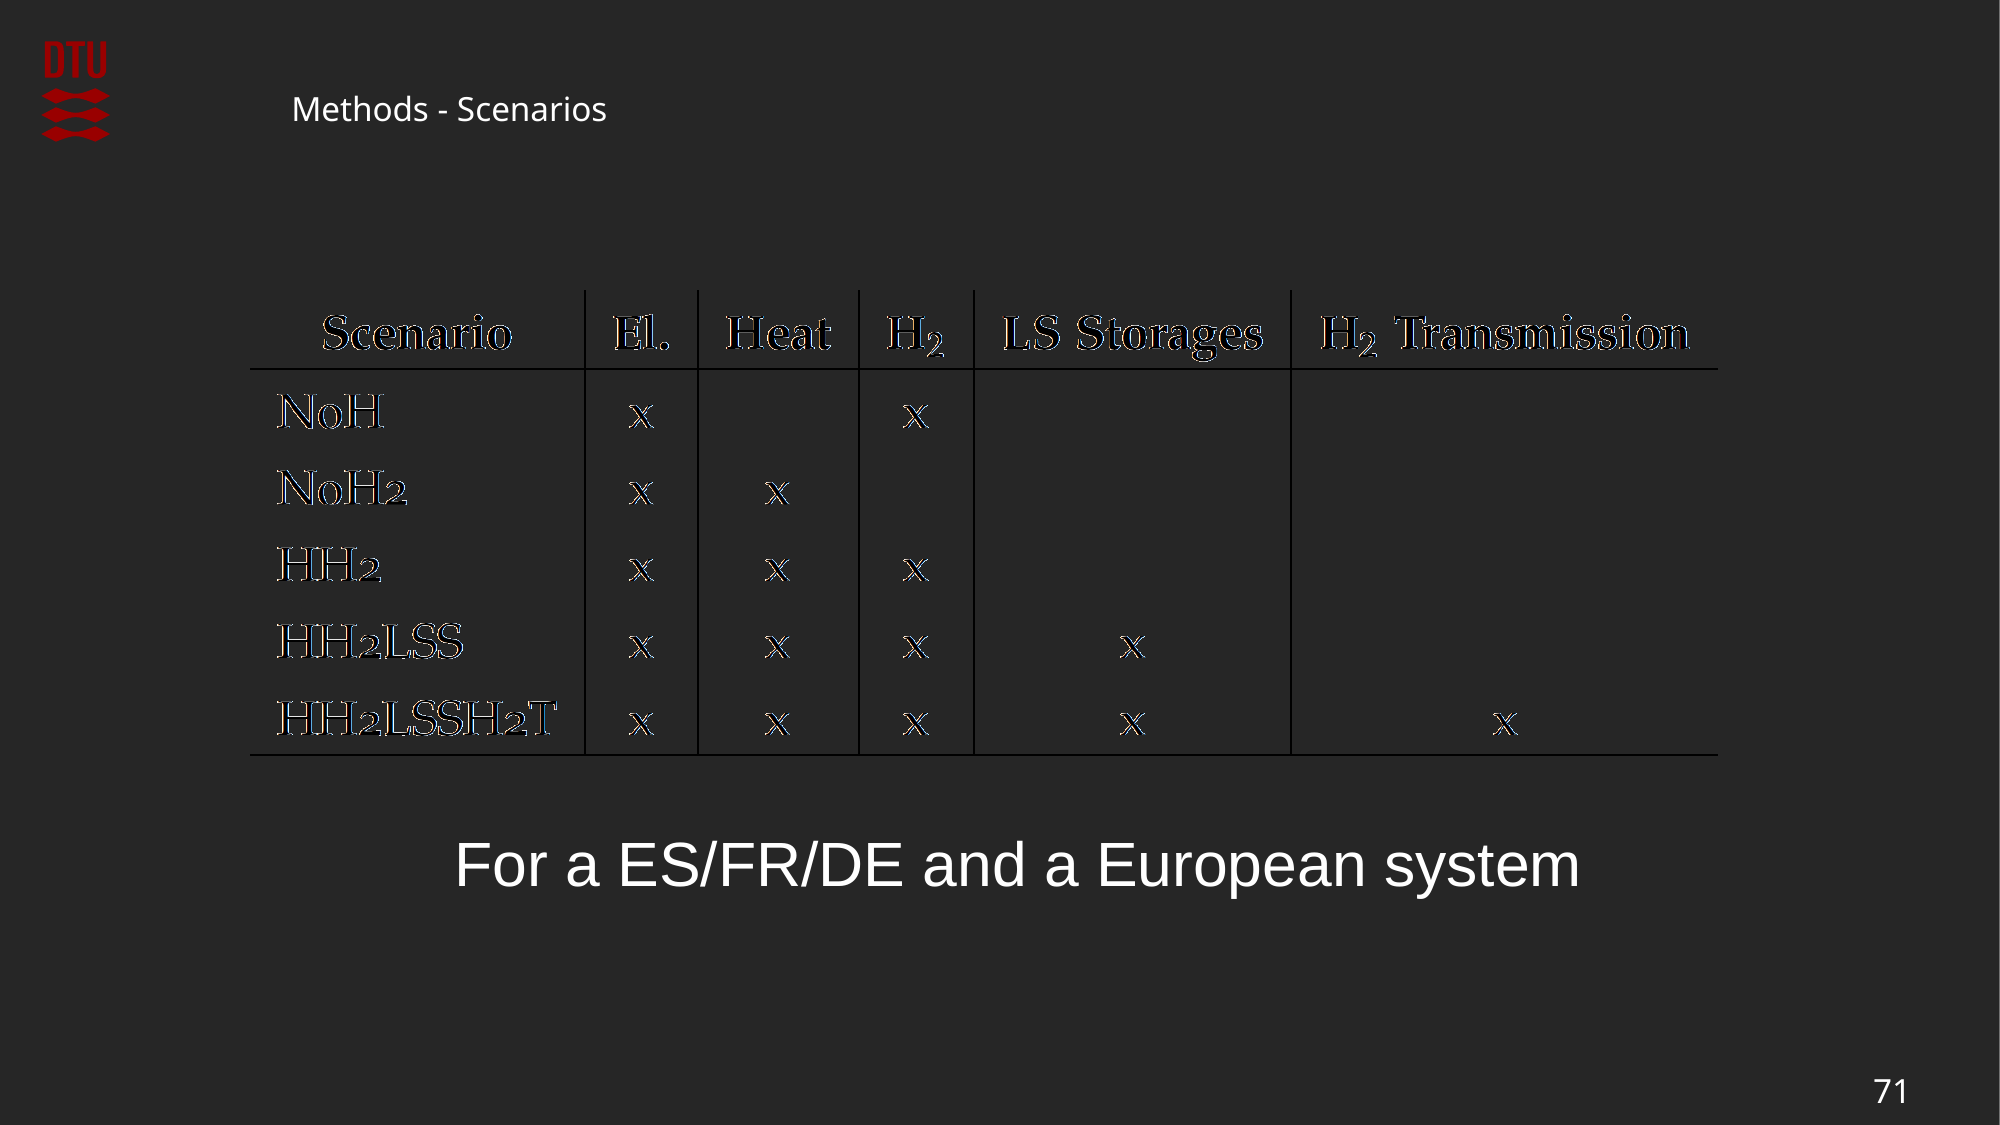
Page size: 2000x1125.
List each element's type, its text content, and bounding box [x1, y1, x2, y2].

picture [220, 283, 1786, 798]
title Methods - Scenarios [291, 70, 1819, 148]
text_box [1858, 1063, 1979, 1115]
text_box For a ES/FR/DE and a European system [236, 822, 1802, 1093]
